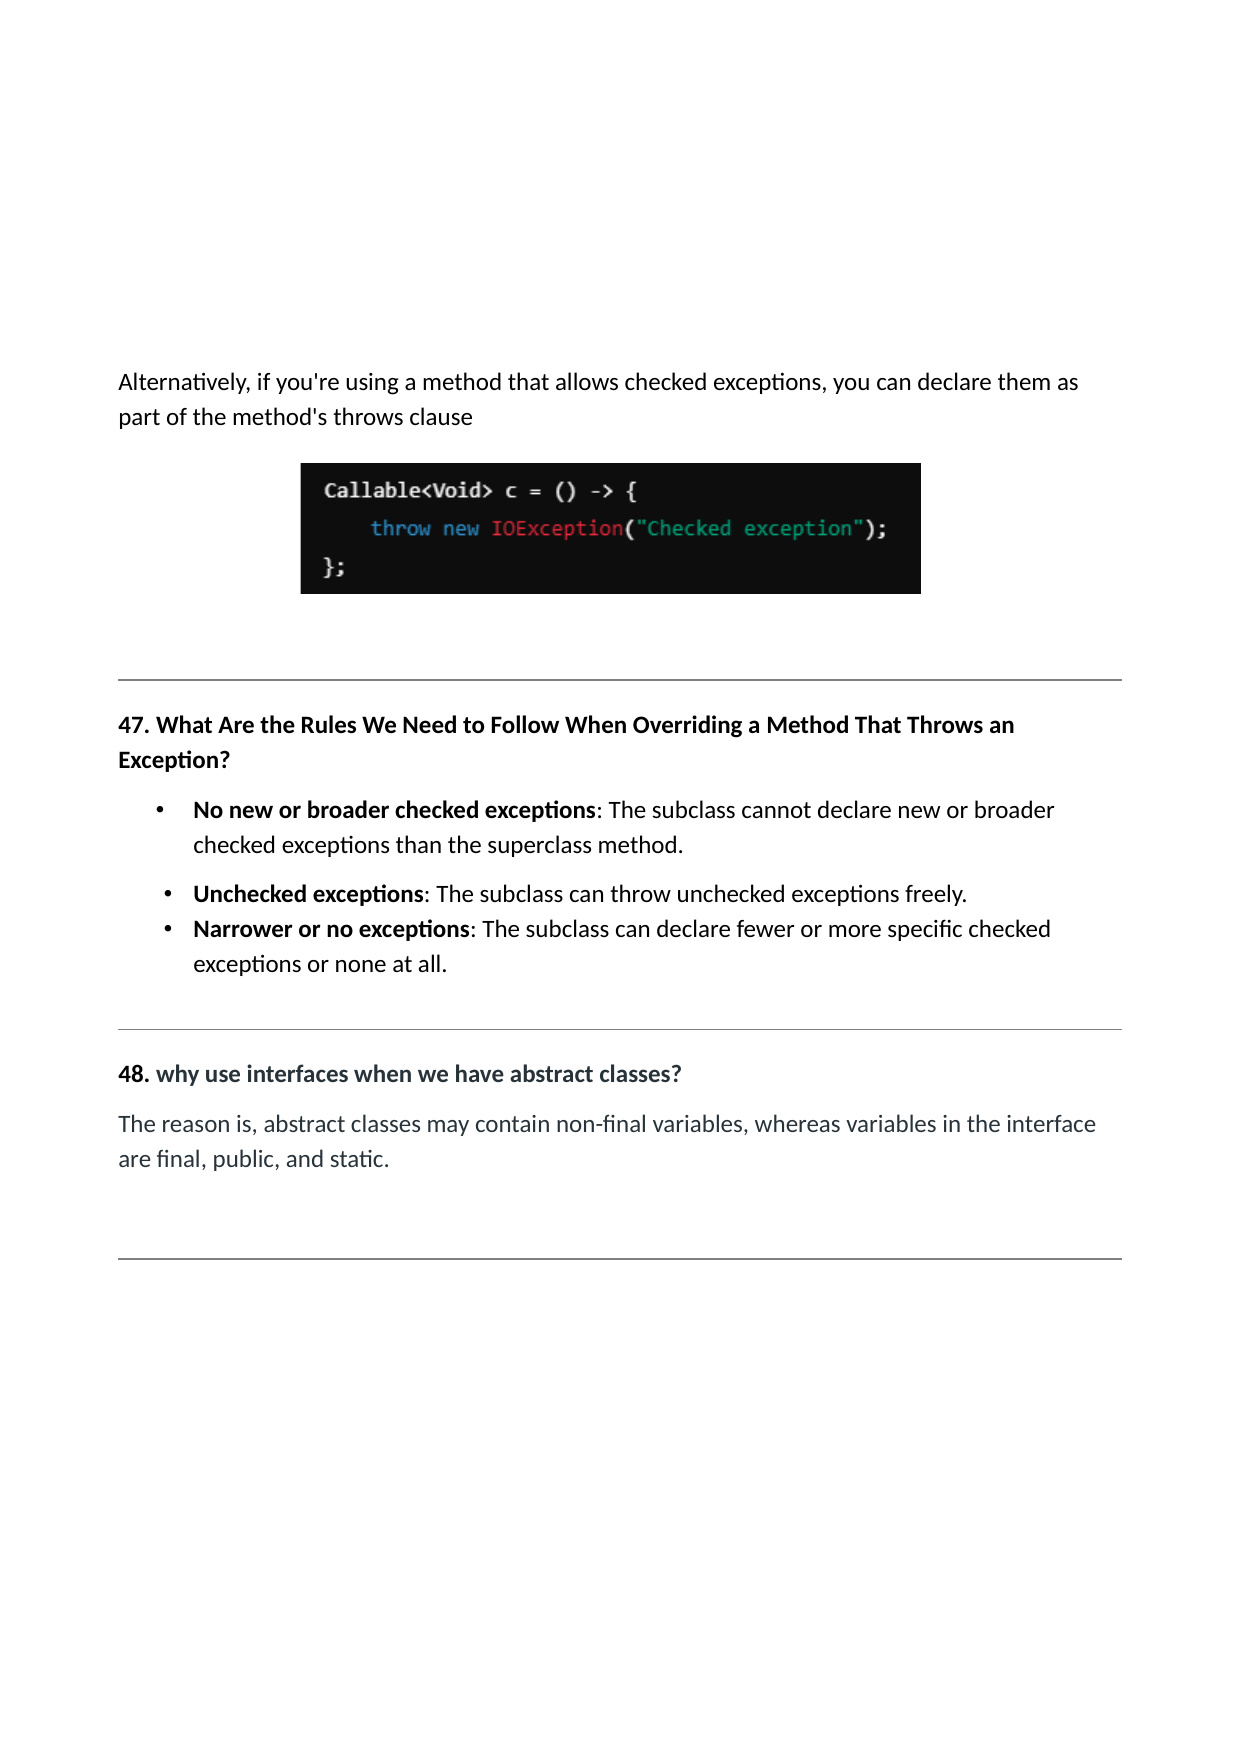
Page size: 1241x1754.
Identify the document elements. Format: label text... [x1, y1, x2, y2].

list Unchecked exceptions: The subclass can throw unchecked exceptions freely. [164, 878, 1122, 909]
list No new or broader checked exceptions: The subclass cannot declare new or broader checked exceptions than the superclass method. [156, 794, 1122, 859]
text 47. What Are the Rules We Need to Follow When Overriding a Method That Throws an Exception? [118, 709, 1122, 775]
text The reason is, abstract classes may contain non-final variables, whereas variables in the interface are final, public, and static. [118, 1108, 1122, 1174]
list Narrower or no exceptions: The subclass can declare fewer or more specific checked exceptions or none at all. [164, 913, 1122, 979]
text Alternatively, if you're using a method that allows checked exceptions, you can declare them as part of the method's throws clause [118, 366, 1122, 432]
picture [300, 463, 921, 594]
text 48. why use interfaces when we have abstract classes? [118, 1058, 1122, 1089]
